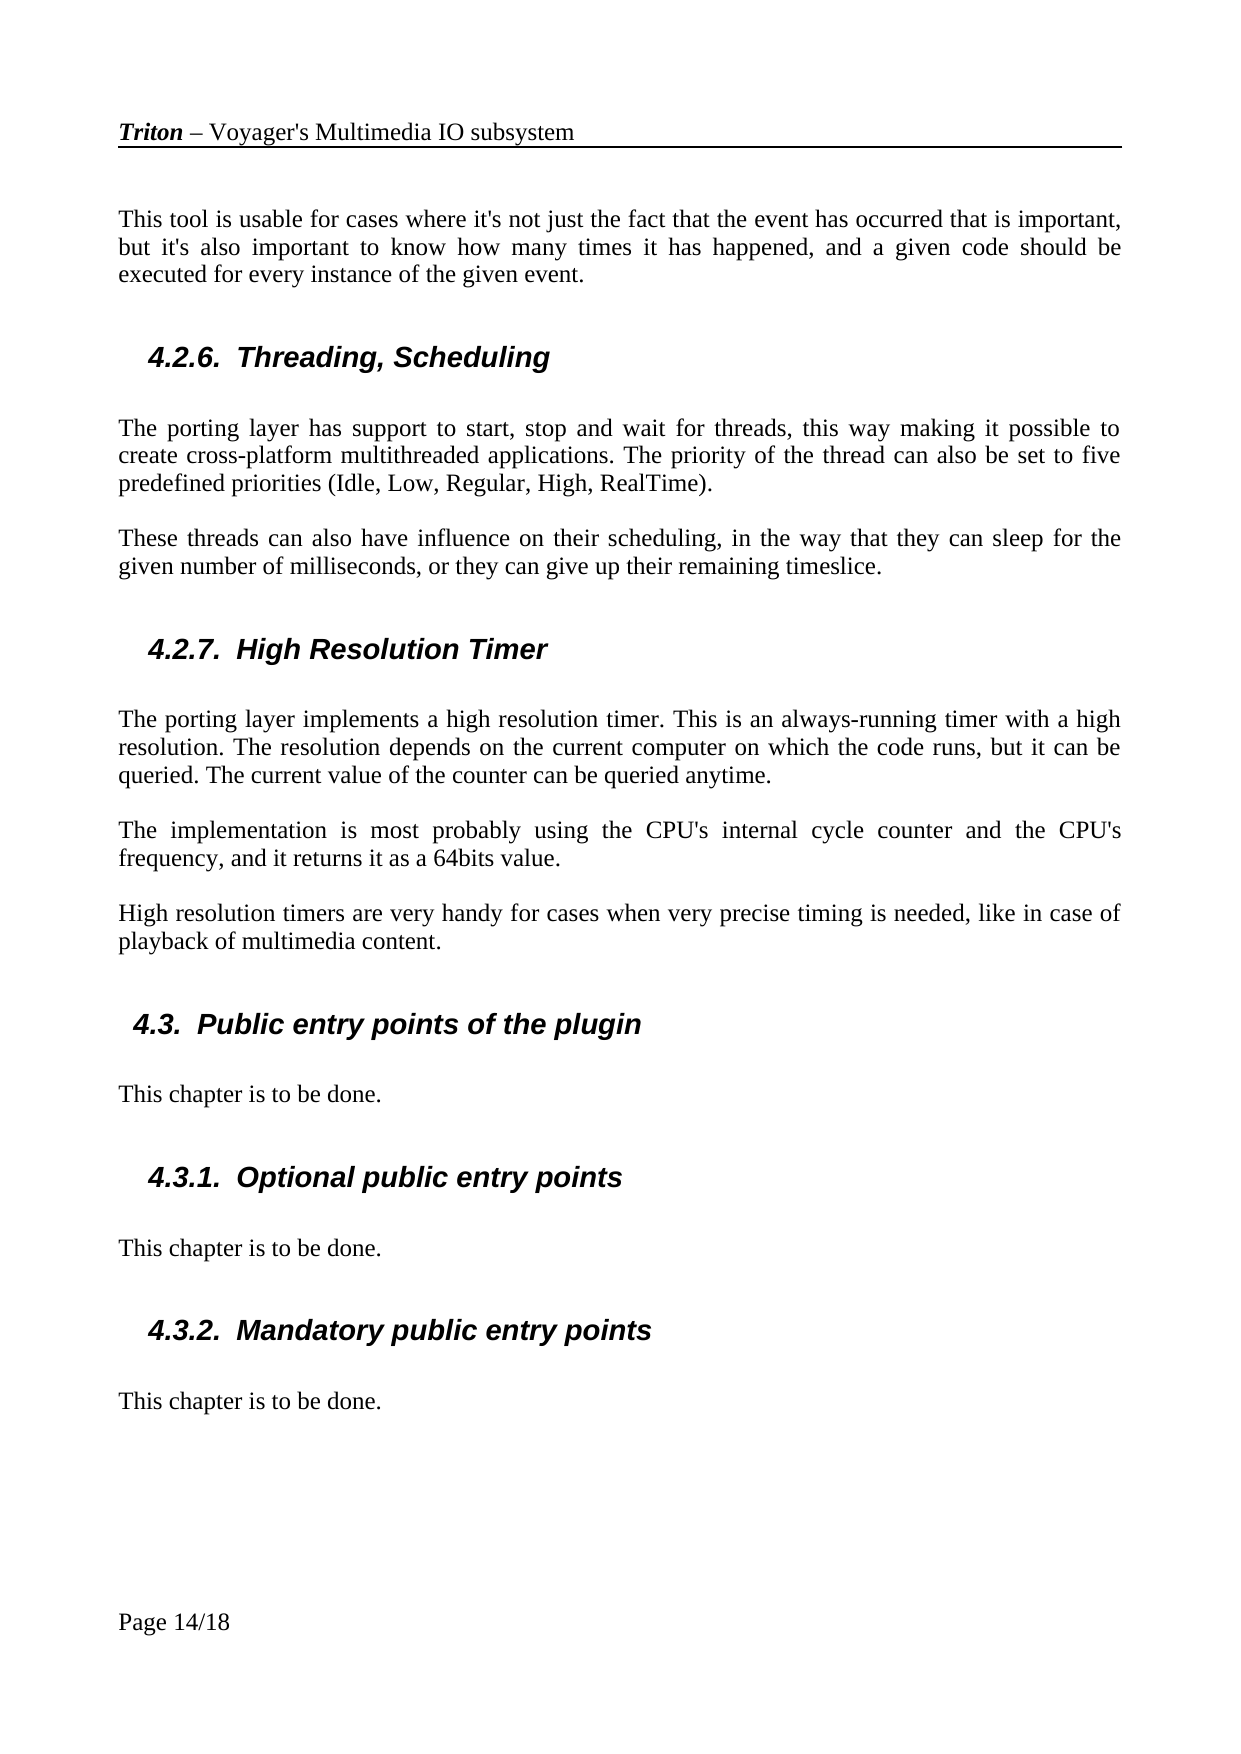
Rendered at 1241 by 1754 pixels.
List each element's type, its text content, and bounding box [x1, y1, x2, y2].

subtitle Optional public entry points [148, 1161, 1122, 1193]
subtitle Threading, Scheduling [148, 341, 1122, 373]
text These threads can also have influence on their scheduling, in the way that they can sleep for the given number of milliseconds, or they can give up their remaining timeslice. [118, 524, 1122, 580]
text This tool is usable for cases where it's not just the fact that the event has occurred that is important, but it's also important to know how many times it has happened, and a given code should be executed for every instance of the given event. [118, 205, 1122, 288]
text This chapter is to be done. [118, 1387, 1122, 1414]
text This chapter is to be done. [118, 1234, 1122, 1261]
text The porting layer implements a high resolution timer. This is an always-running timer with a high resolution. The resolution depends on the current computer on which the code runs, but it can be queried. The current value of the counter can be queried anytime. [118, 706, 1122, 789]
subtitle High Resolution Timer [148, 633, 1122, 665]
text High resolution timers are very handy for cases when very precise timing is needed, like in case of playback of multimedia content. [118, 899, 1122, 955]
text The porting layer has support to start, stop and wait for threads, this way making it possible to create cross-platform multithreaded applications. The priority of the thread can also be set to five predefined priorities (Idle, Low, Regular, High, RealTime). [118, 414, 1122, 497]
text The implementation is most probably using the CPU's internal cycle counter and the CPU's frequency, and it returns it as a 64bits value. [118, 816, 1122, 872]
subtitle Mandatory public entry points [148, 1314, 1122, 1347]
subtitle Public entry points of the plugin [133, 1008, 1122, 1040]
text This chapter is to be done. [118, 1080, 1122, 1108]
